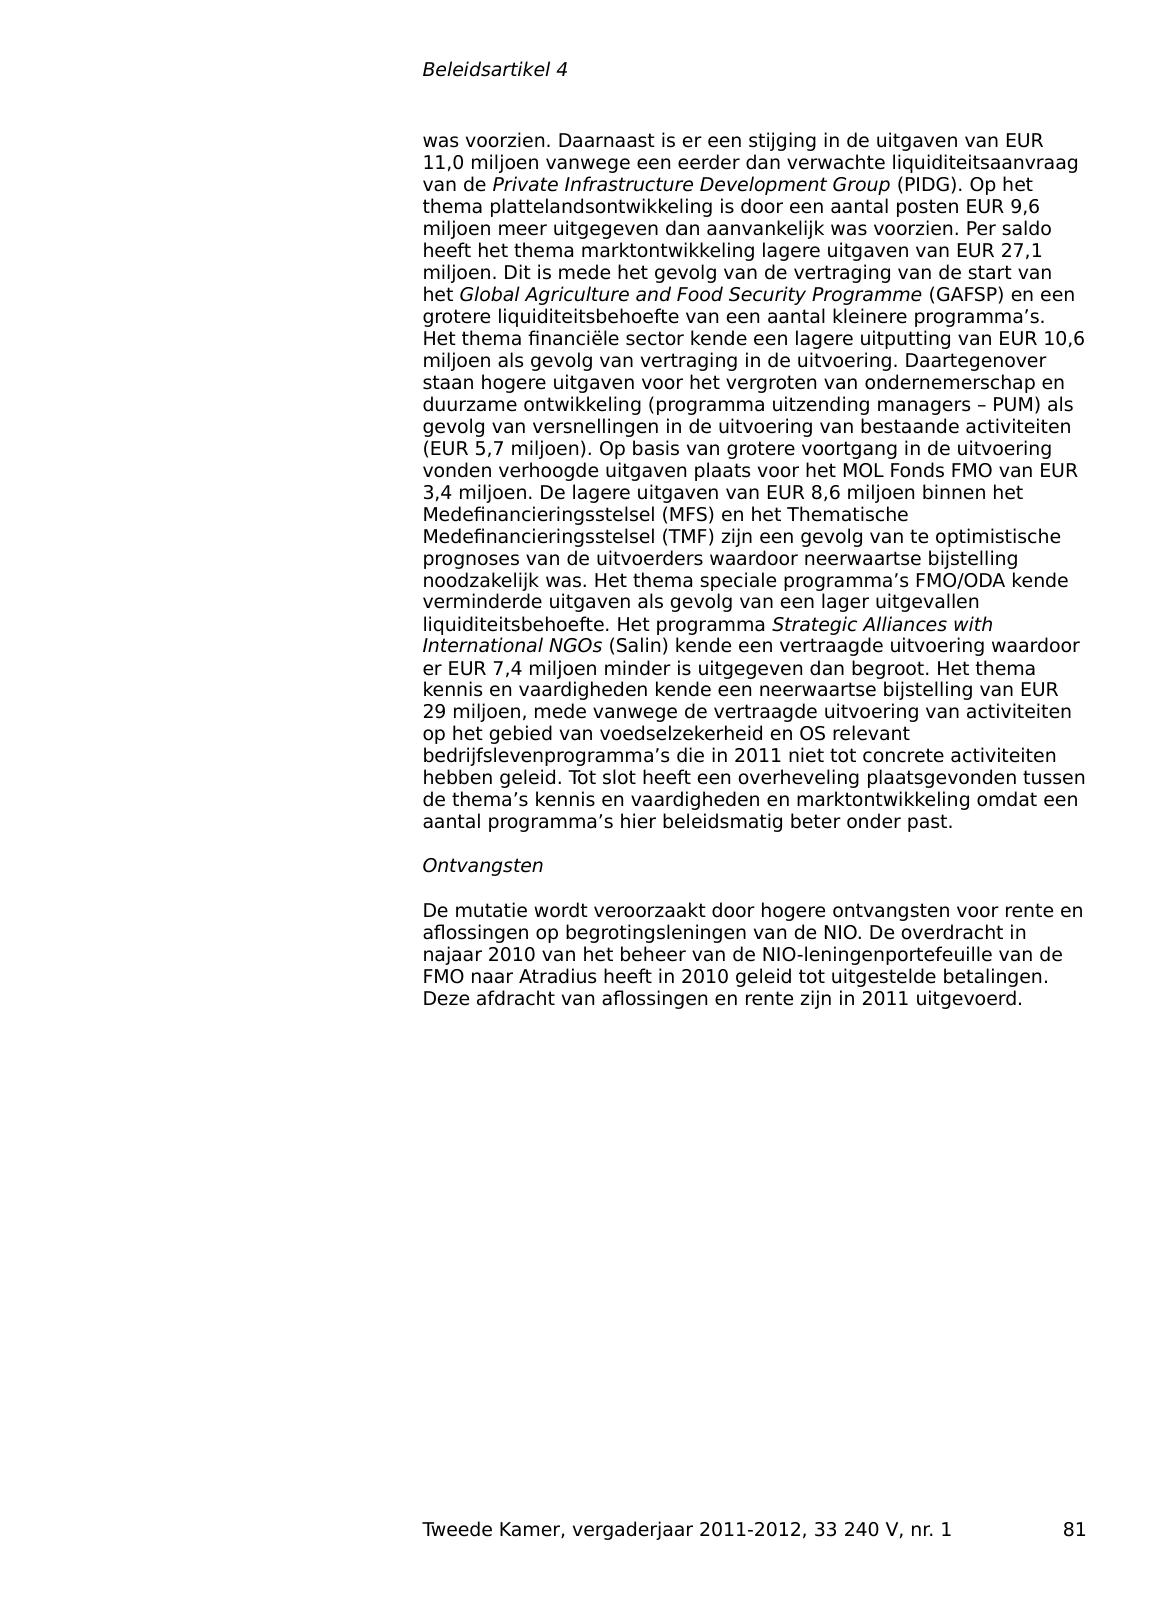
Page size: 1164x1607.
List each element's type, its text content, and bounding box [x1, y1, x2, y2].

text was voorzien. Daarnaast is er een stijging in de uitgaven van EUR 11,0 miljoen vanwege een eerder dan verwachte liquiditeitsaanvraag van de Private Infrastructure Development Group (PIDG). Op het thema plattelandsontwikkeling is door een aantal posten EUR 9,6 miljoen meer uitgegeven dan aanvankelijk was voorzien. Per saldo heeft het thema marktontwikkeling lagere uitgaven van EUR 27,1 miljoen. Dit is mede het gevolg van de vertraging van de start van het Global Agriculture and Food Security Programme (GAFSP) en een grotere liquiditeitsbehoefte van een aantal kleinere programma’s. [422, 130, 1087, 328]
text Het thema financiële sector kende een lagere uitputting van EUR 10,6 miljoen als gevolg van vertraging in de uitvoering. Daartegenover staan hogere uitgaven voor het vergroten van ondernemerschap en duurzame ontwikkeling (programma uitzending managers – PUM) als gevolg van versnellingen in de uitvoering van bestaande activiteiten (EUR 5,7 miljoen). Op basis van grotere voortgang in de uitvoering vonden verhoogde uitgaven plaats voor het MOL Fonds FMO van EUR 3,4 miljoen. De lagere uitgaven van EUR 8,6 miljoen binnen het Medefinancieringsstelsel (MFS) en het Thematische Medefinancieringsstelsel (TMF) zijn een gevolg van te optimistische prognoses van de uitvoerders waardoor neerwaartse bijstelling noodzakelijk was. Het thema speciale programma’s FMO/ODA kende verminderde uitgaven als gevolg van een lager uitgevallen liquiditeitsbehoefte. Het programma Strategic Alliances with International NGOs (Salin) kende een vertraagde uitvoering waardoor er EUR 7,4 miljoen minder is uitgegeven dan begroot. Het thema kennis en vaardigheden kende een neerwaartse bijstelling van EUR 29 miljoen, mede vanwege de vertraagde uitvoering van activiteiten op het gebied van voedselzekerheid en OS relevant bedrijfslevenprogramma’s die in 2011 niet tot concrete activiteiten hebben geleid. Tot slot heeft een overheveling plaatsgevonden tussen de thema’s kennis en vaardigheden en marktontwikkeling omdat een aantal programma’s hier beleidsmatig beter onder past. [422, 328, 1087, 833]
subtitle Ontvangsten [422, 855, 1087, 877]
text De mutatie wordt veroorzaakt door hogere ontvangsten voor rente en aflossingen op begrotingsleningen van de NIO. De overdracht in najaar 2010 van het beheer van de NIO-leningenportefeuille van de FMO naar Atradius heeft in 2010 geleid tot uitgestelde betalingen. Deze afdracht van aflossingen en rente zijn in 2011 uitgevoerd. [422, 899, 1087, 1009]
